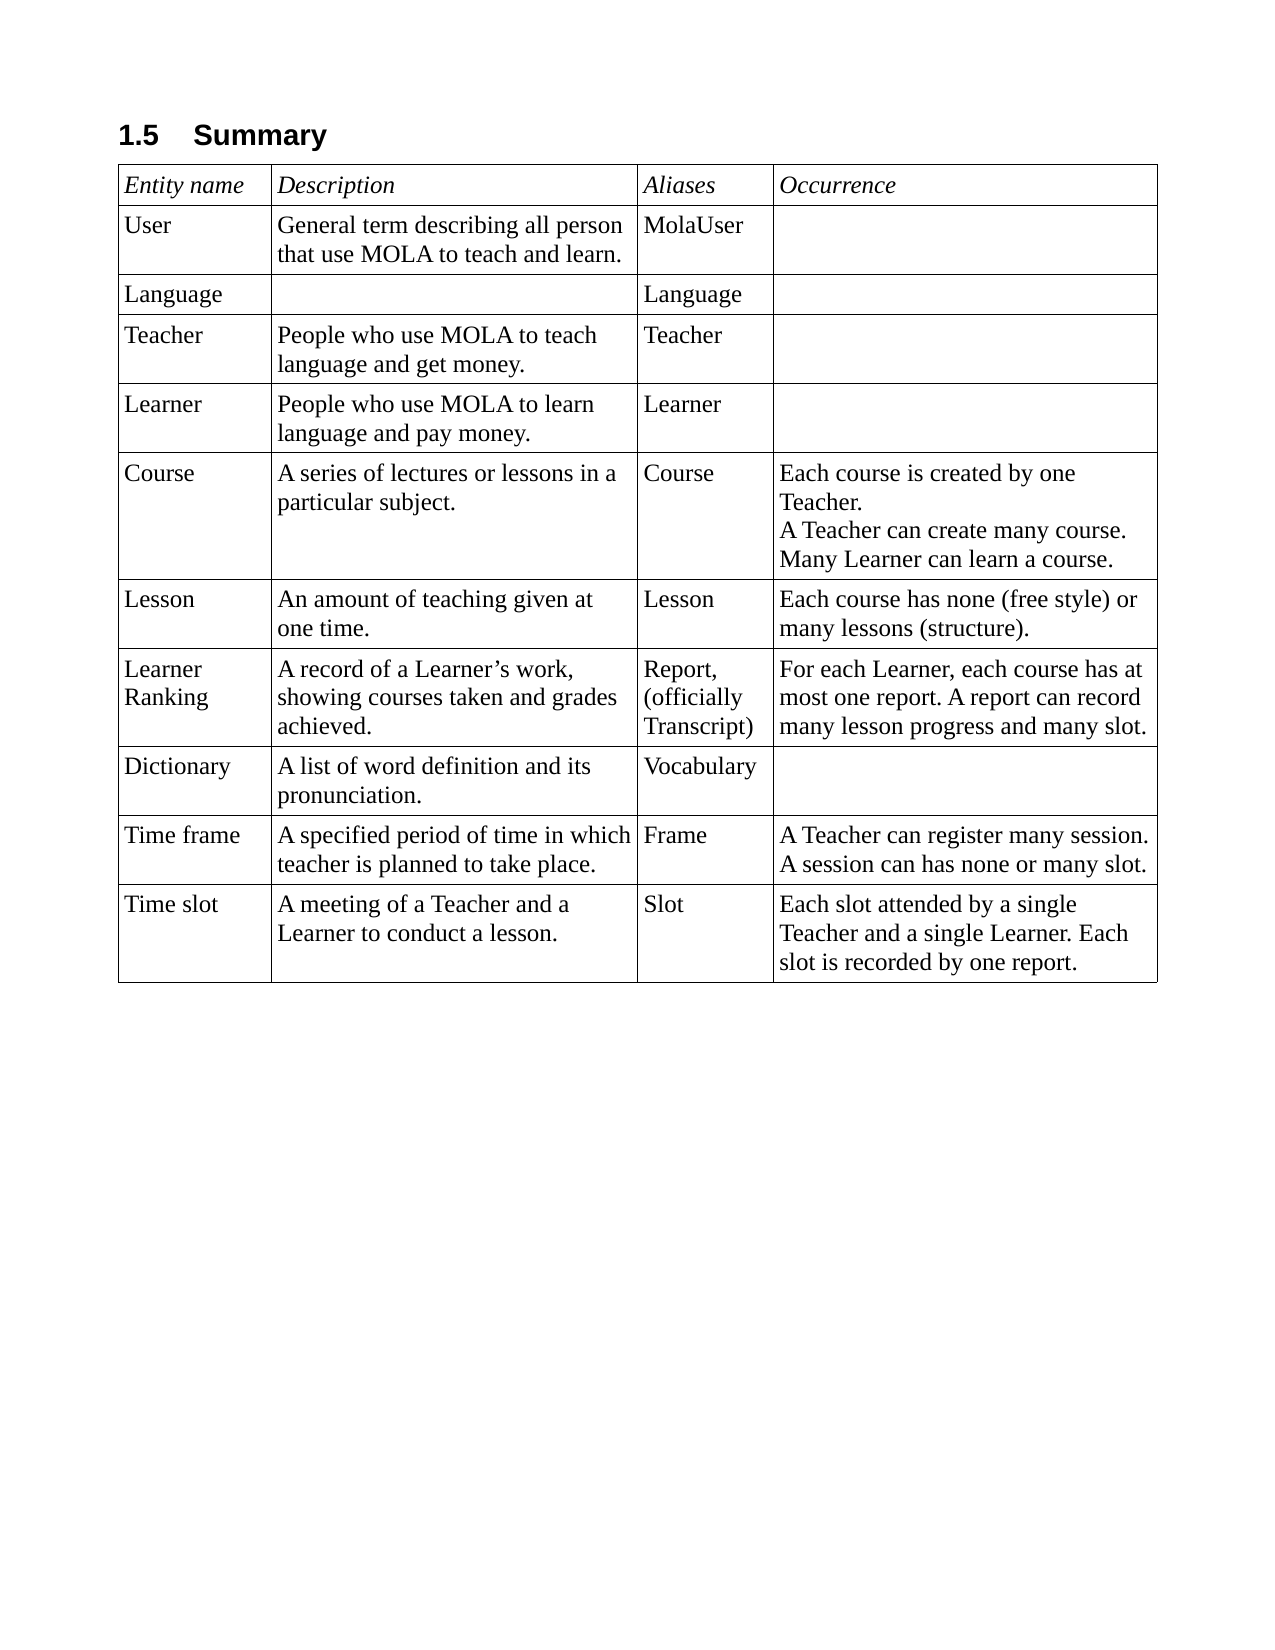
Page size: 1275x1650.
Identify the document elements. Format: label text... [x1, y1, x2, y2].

table_cell Dictionary [119, 747, 271, 815]
subtitle Summary [118, 118, 1157, 152]
table_cell Language [119, 275, 271, 314]
table_cell [774, 384, 1157, 452]
table_header Entity name [119, 165, 271, 205]
table_cell People who use MOLA to learn language and pay money. [272, 384, 637, 452]
table_cell Report, (officially Transcript) [638, 649, 773, 746]
table_cell [774, 275, 1157, 314]
table_cell Time slot [119, 885, 271, 982]
table_header Aliases [638, 165, 773, 205]
table_cell For each Learner, each course has at most one report. A report can record many lesson progress and many slot. [774, 649, 1157, 746]
table_cell A Teacher can register many session. A session can has none or many slot. [774, 816, 1157, 884]
table_cell Lesson [119, 580, 271, 648]
table_cell Teacher [638, 315, 773, 383]
table_cell Slot [638, 885, 773, 982]
table_header Occurrence [774, 165, 1157, 205]
table_cell A record of a Learner’s work, showing courses taken and grades achieved. [272, 649, 637, 746]
table_cell General term describing all person that use MOLA to teach and learn. [272, 206, 637, 274]
table_cell Learner [638, 384, 773, 452]
table_cell [272, 275, 637, 314]
table_cell Vocabulary [638, 747, 773, 815]
table_cell Time frame [119, 816, 271, 884]
table_cell A series of lectures or lessons in a particular subject. [272, 453, 637, 579]
table_header Description [272, 165, 637, 205]
table_cell Frame [638, 816, 773, 884]
table_cell Each course has none (free style) or many lessons (structure). [774, 580, 1157, 648]
table_cell Teacher [119, 315, 271, 383]
table_cell A meeting of a Teacher and a Learner to conduct a lesson. [272, 885, 637, 982]
table_cell Learner Ranking [119, 649, 271, 746]
table_cell MolaUser [638, 206, 773, 274]
table_cell Each course is created by one Teacher. A Teacher can create many course. Many Learner can learn a course. [774, 453, 1157, 579]
table_cell A specified period of time in which teacher is planned to take place. [272, 816, 637, 884]
table_cell Course [638, 453, 773, 579]
table_cell Language [638, 275, 773, 314]
table_cell [774, 206, 1157, 274]
table_cell An amount of teaching given at one time. [272, 580, 637, 648]
table_cell Each slot attended by a single Teacher and a single Learner. Each slot is recorded by one report. [774, 885, 1157, 982]
table_cell Course [119, 453, 271, 579]
table_cell Lesson [638, 580, 773, 648]
table_cell A list of word definition and its pronunciation. [272, 747, 637, 815]
table_cell Learner [119, 384, 271, 452]
table_cell [774, 315, 1157, 383]
table_cell [774, 747, 1157, 815]
table_cell People who use MOLA to teach language and get money. [272, 315, 637, 383]
table_cell User [119, 206, 271, 274]
